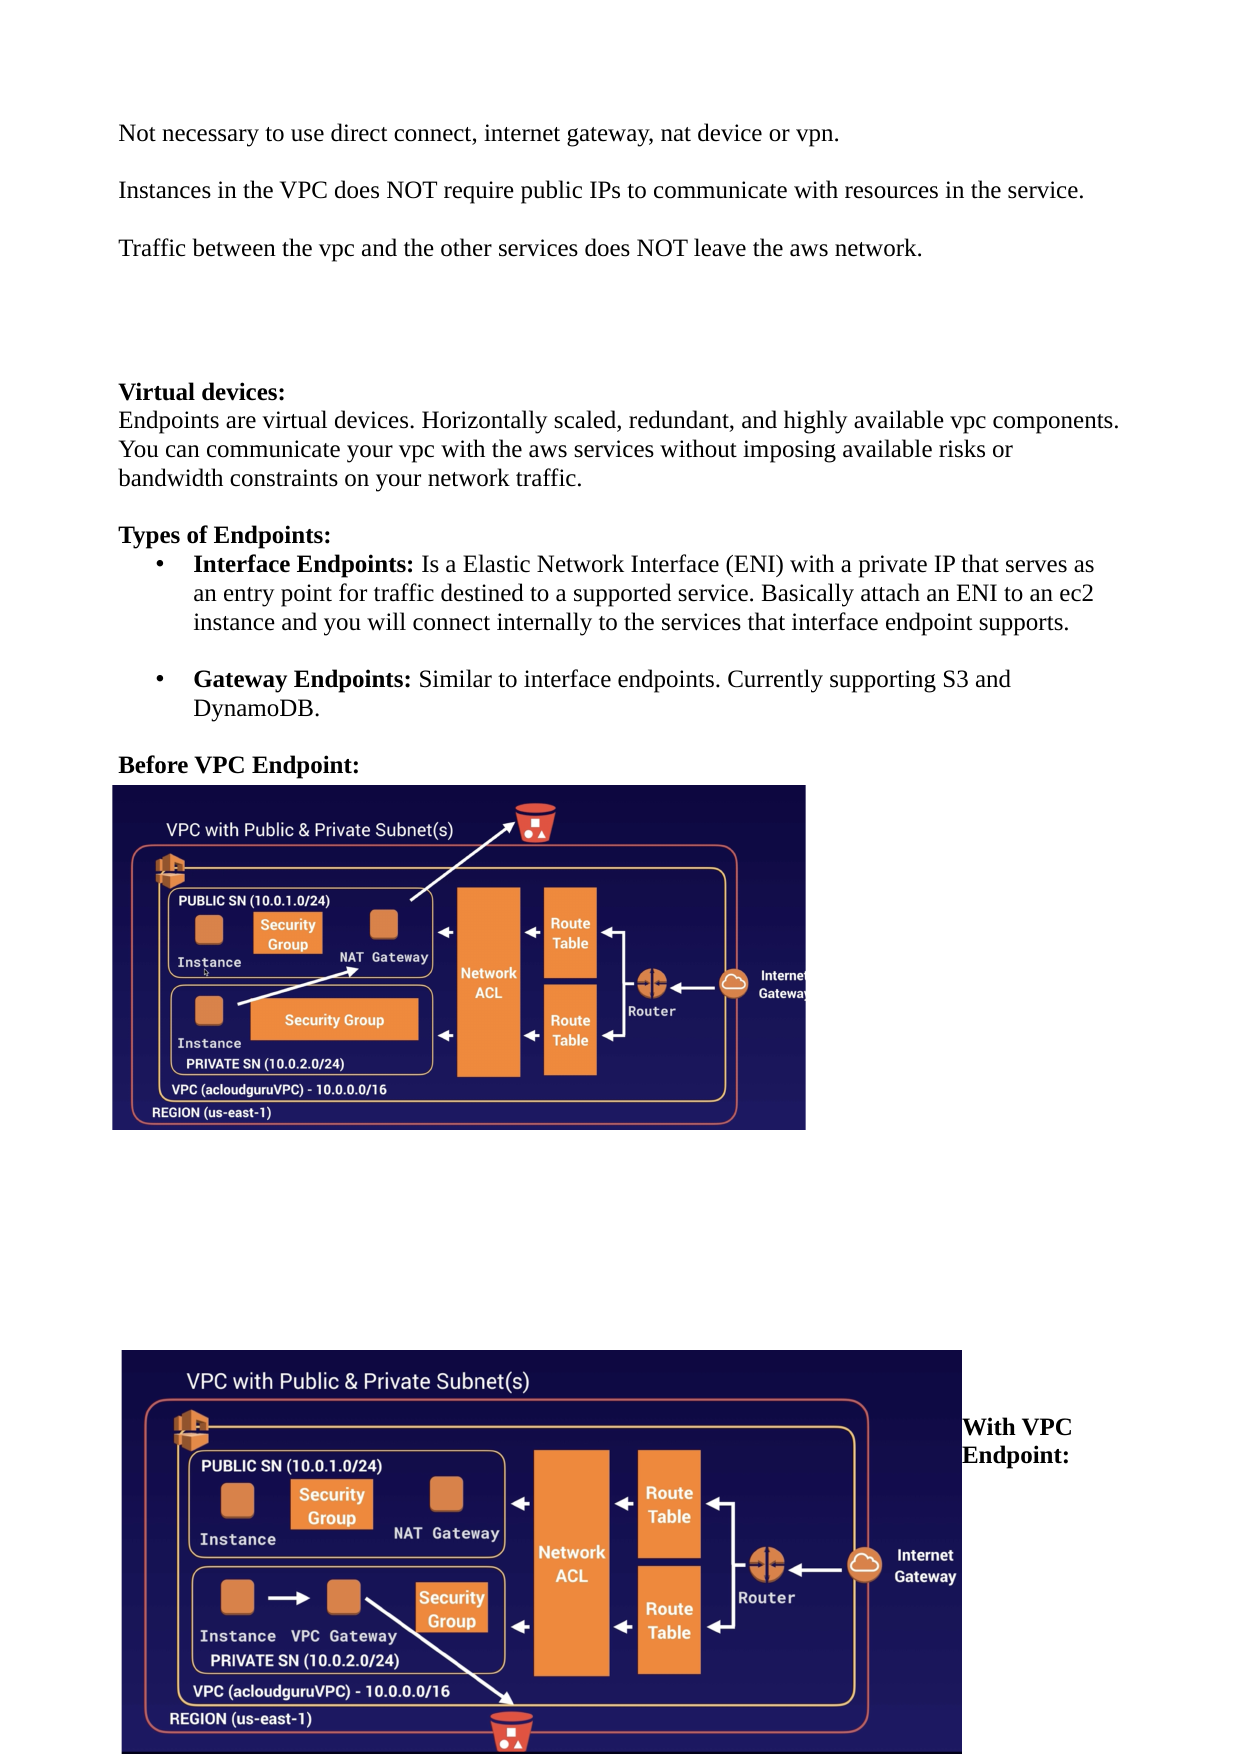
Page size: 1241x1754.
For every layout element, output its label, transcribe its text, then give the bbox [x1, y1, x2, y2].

text Traffic between the vpc and the other services does NOT leave the aws network. [118, 233, 1122, 262]
list Interface Endpoints: Is a Elastic Network Interface (ENI) with a private IP that serves as an entry point for traffic destined to a supported service. Basically attach an ENI to an ec2 instance and you will connect internally to the services that interface endpoint supports. [156, 549, 1122, 636]
text Endpoints are virtual devices. Horizontally scaled, redundant, and highly available vpc components. [118, 406, 1122, 434]
picture [112, 785, 806, 1130]
list Gateway Endpoints: Similar to interface endpoints. Currently supporting S3 and DynamoDB. [156, 664, 1122, 722]
text With VPC Endpoint: [962, 1412, 1122, 1469]
text Instances in the VPC does NOT require public IPs to communicate with resources in the service. [118, 176, 1122, 204]
text Types of Endpoints: [118, 521, 1122, 549]
text Before VPC Endpoint: [118, 751, 1122, 779]
text Not necessary to use direct connect, internet gateway, nat device or vpn. [118, 118, 1122, 147]
text Virtual devices: [118, 377, 1122, 406]
text You can communicate your vpc with the aws services without imposing available risks or bandwidth constraints on your network traffic. [118, 434, 1122, 492]
picture [121, 1350, 962, 1754]
